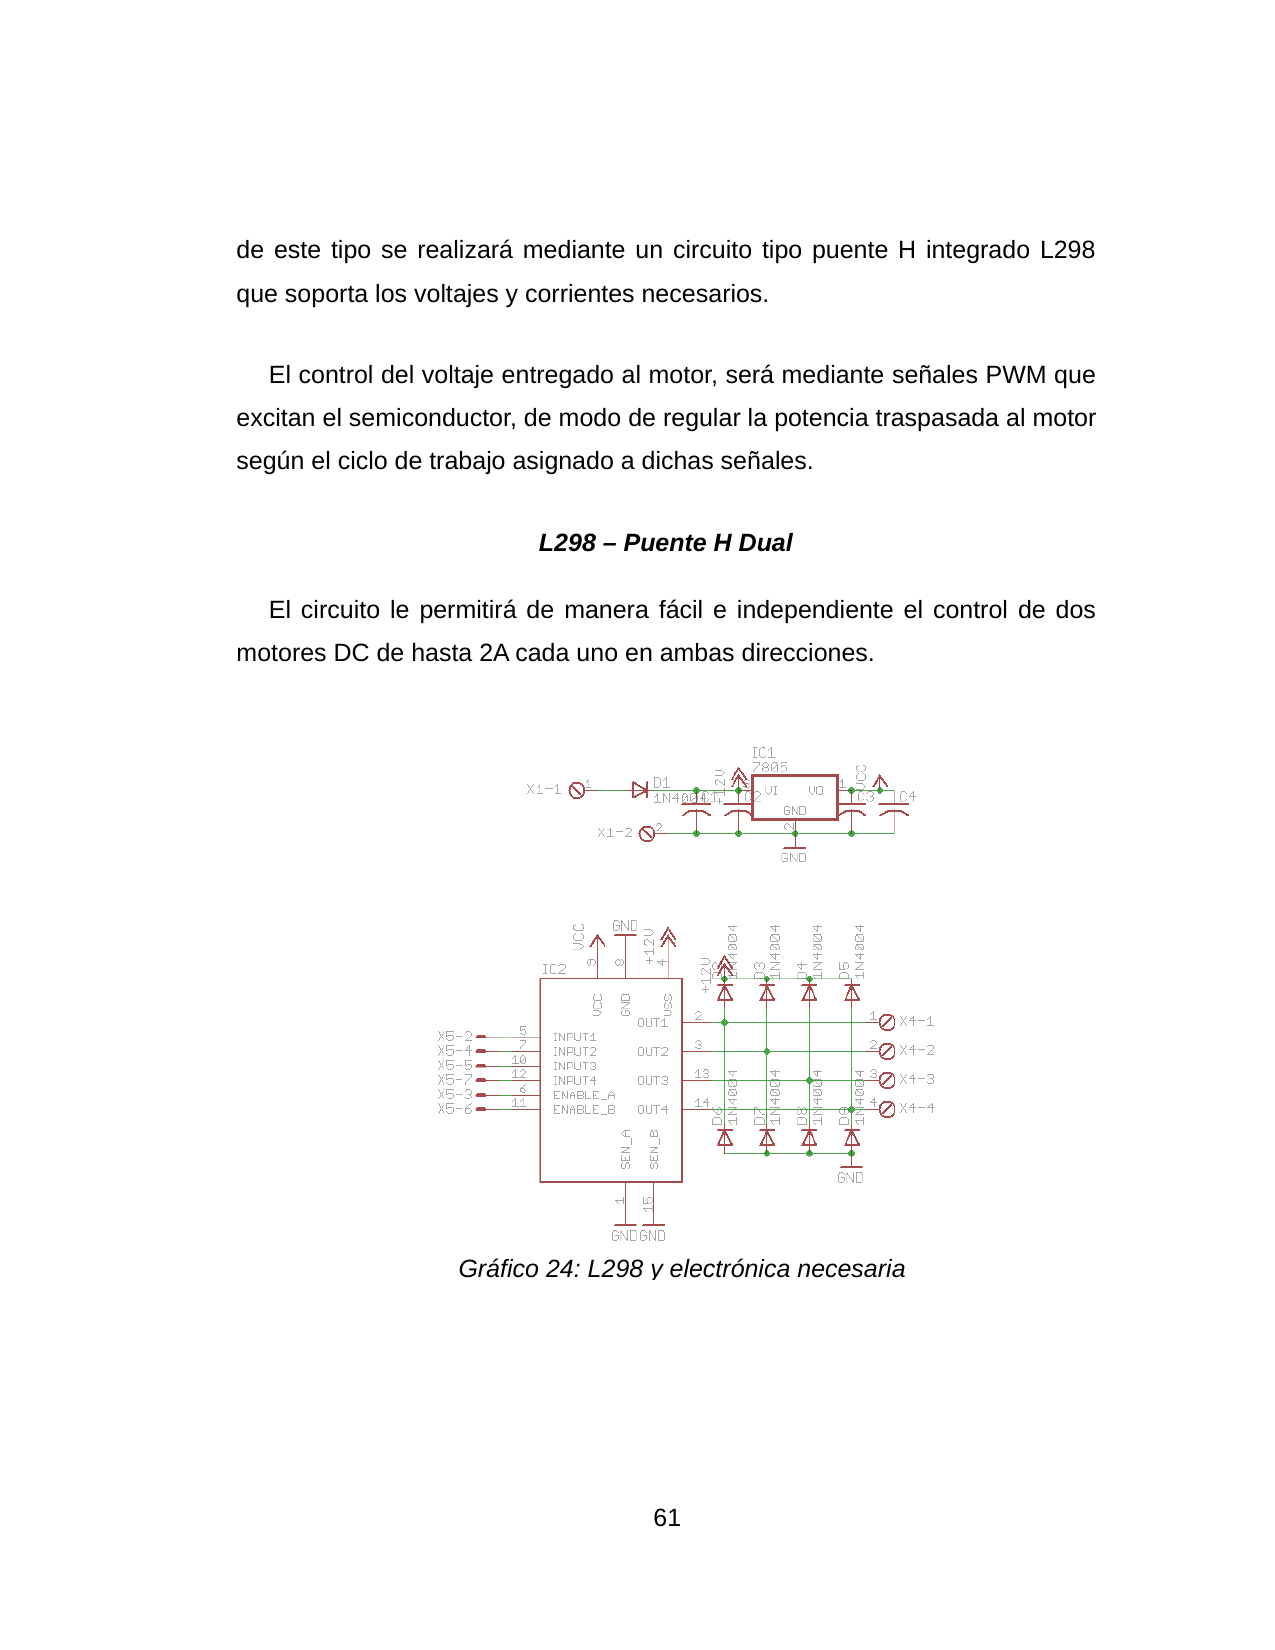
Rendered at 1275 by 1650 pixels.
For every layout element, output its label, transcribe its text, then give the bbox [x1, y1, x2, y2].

picture [427, 742, 943, 1245]
text de este tipo se realizará mediante un circuito tipo puente H integrado L298 que soporta los voltajes y corrientes necesarios. [236, 235, 1098, 307]
text El control del voltaje entregado al motor, será mediante señales PWM que excitan el semiconductor, de modo de regular la potencia traspasada al motor según el ciclo de trabajo asignado a dichas señales. [236, 360, 1098, 475]
text Gráfico 24: L298 y electrónica necesaria [411, 1254, 956, 1279]
subtitle L298 – Puente H Dual [236, 528, 1098, 557]
text El circuito le permitirá de manera fácil e independiente el control de dos motores DC de hasta 2A cada uno en ambas direcciones. [236, 595, 1098, 667]
